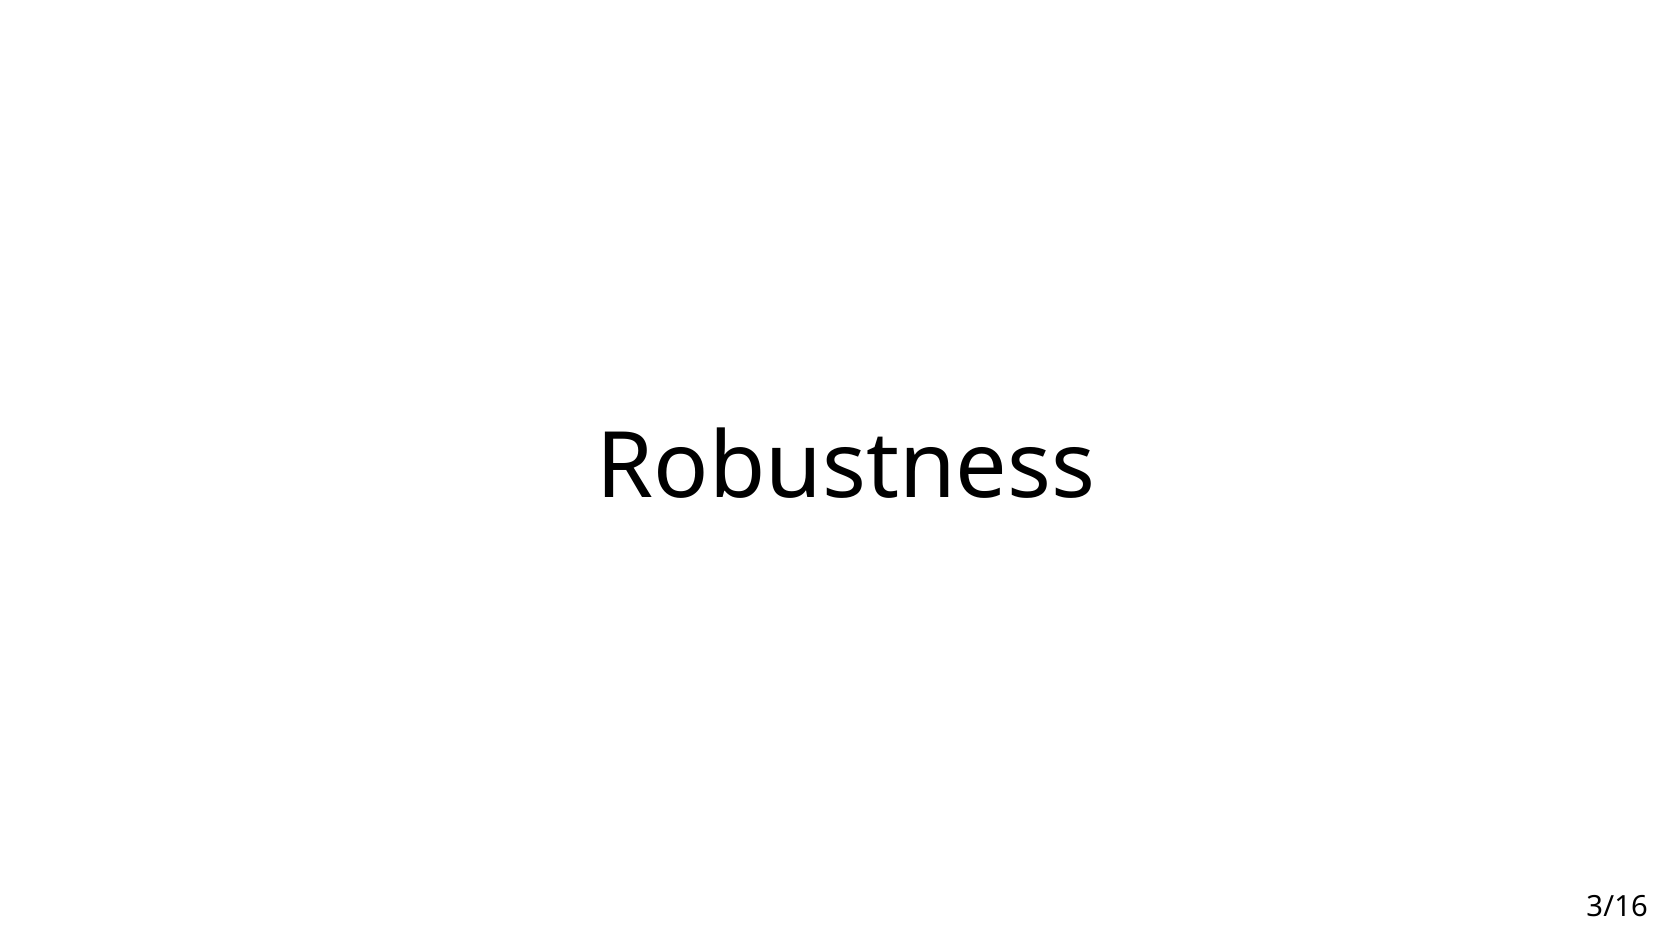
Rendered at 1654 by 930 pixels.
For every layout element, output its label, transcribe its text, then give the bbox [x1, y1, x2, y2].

title Robustness [102, 308, 1591, 617]
